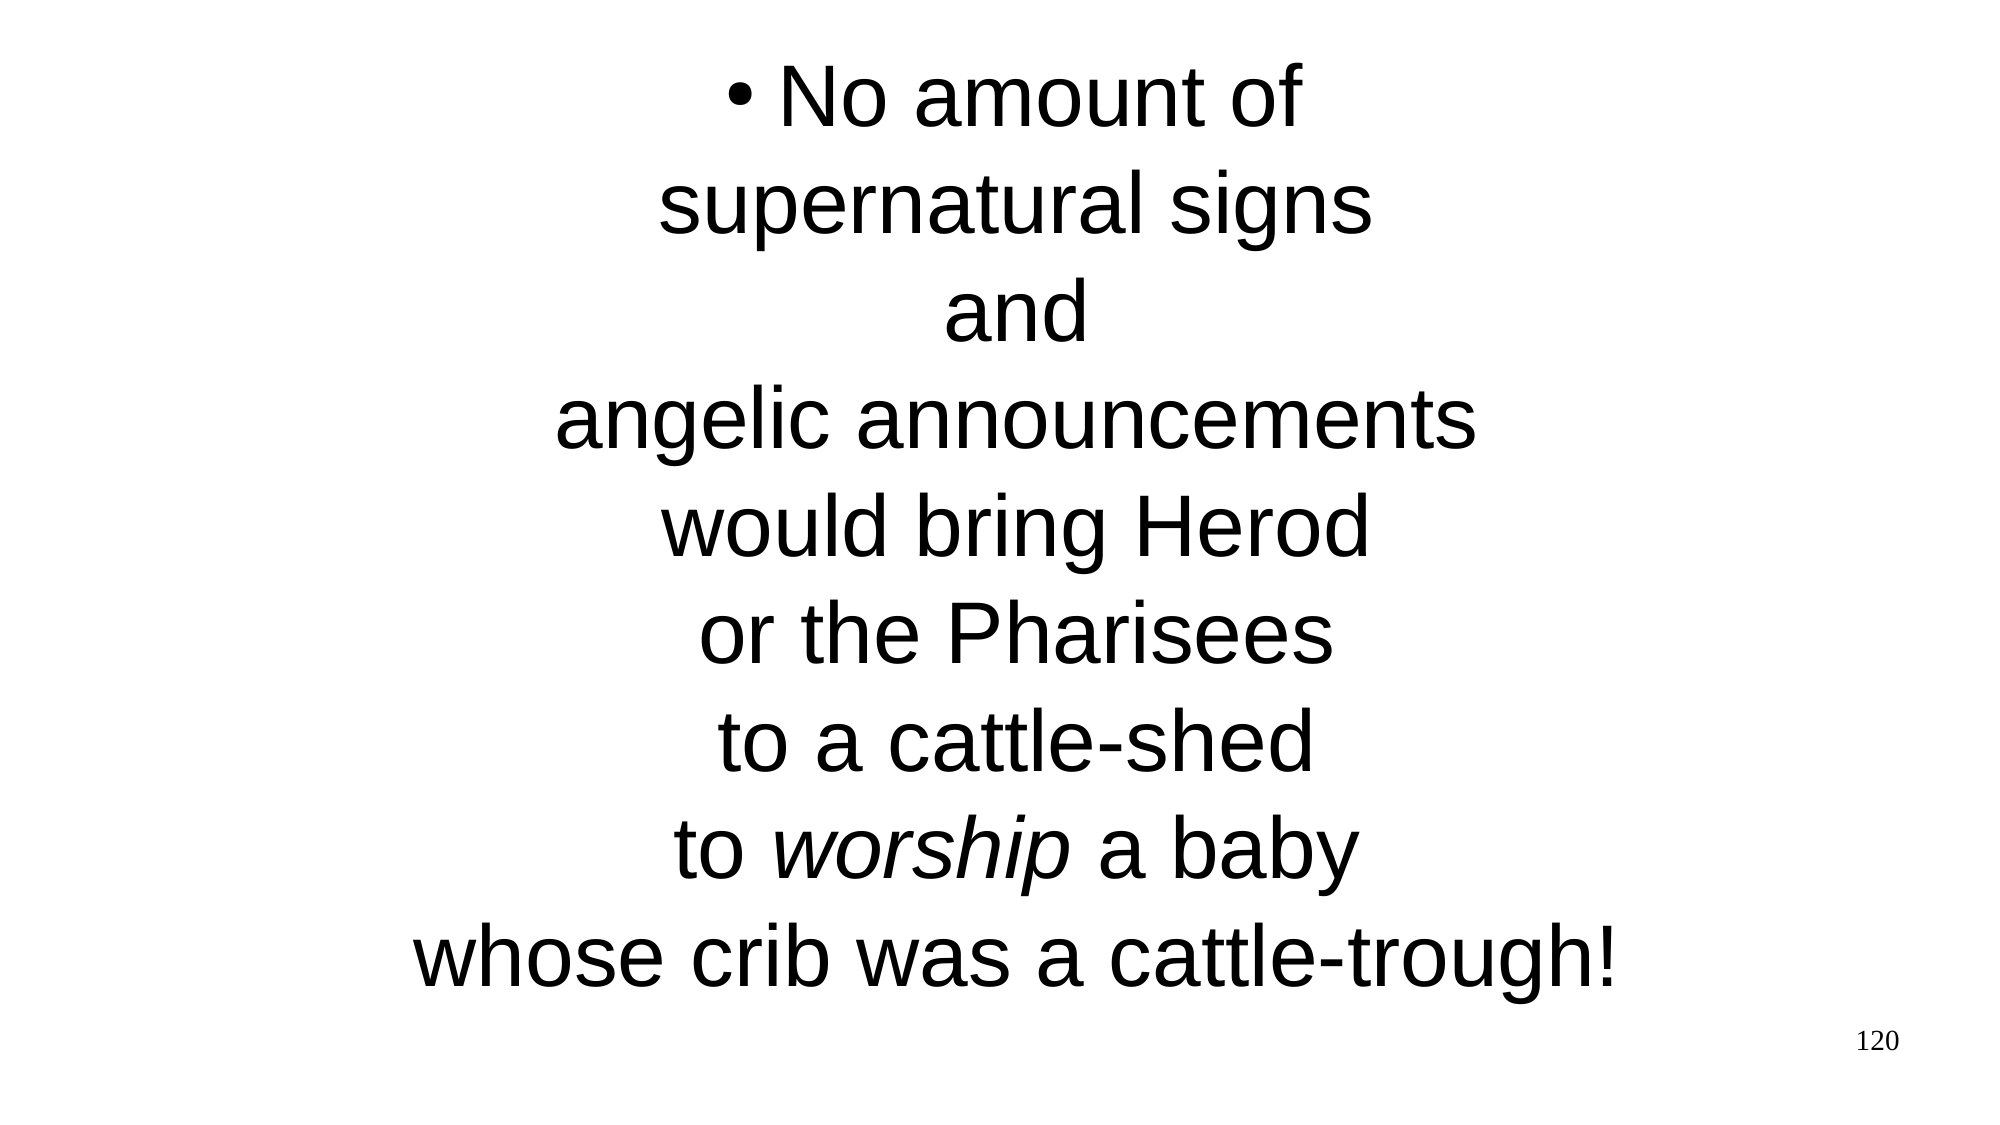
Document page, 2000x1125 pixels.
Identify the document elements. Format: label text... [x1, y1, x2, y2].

list No amount of supernatural signs and angelic announcements would bring Herod or the Pharisees to a cattle-shed to worship a baby whose crib was a cattle-trough! [37, 37, 1951, 1088]
